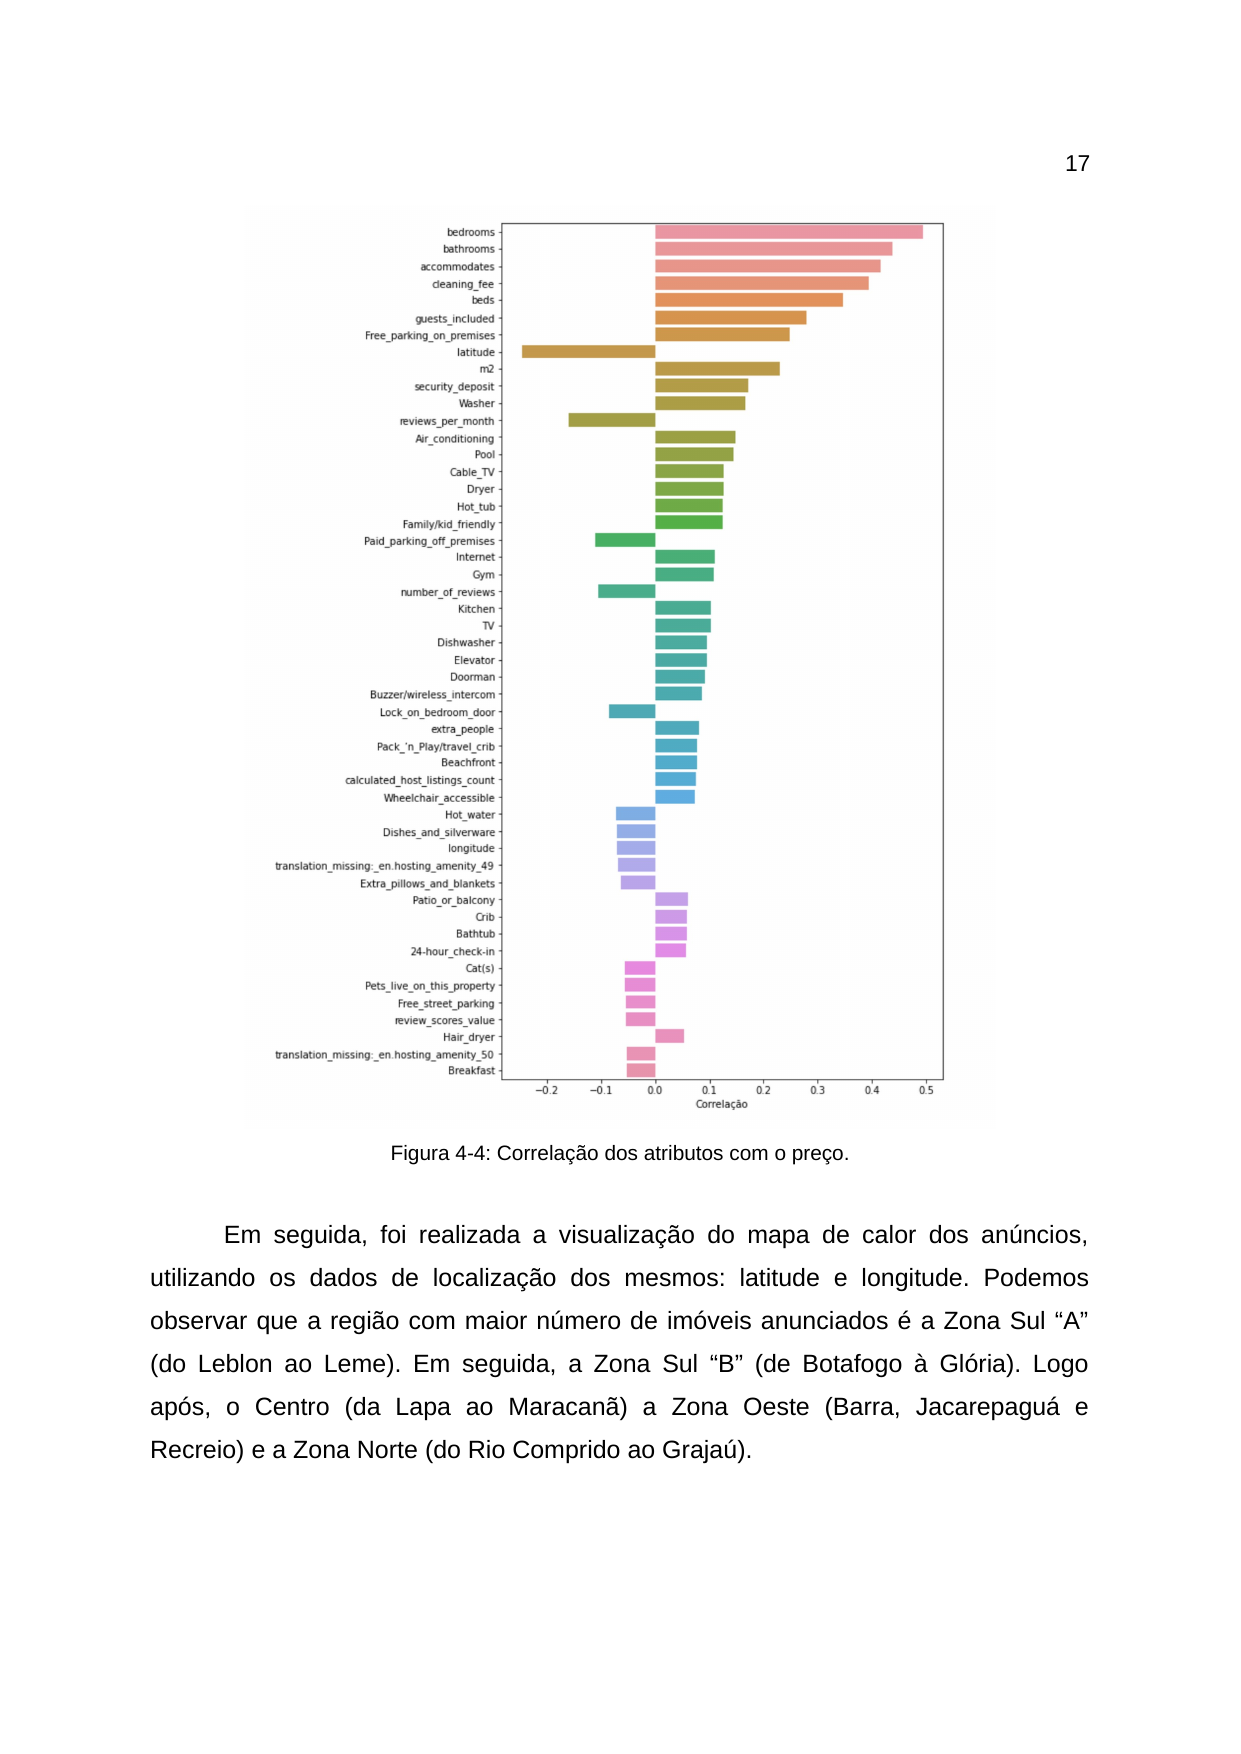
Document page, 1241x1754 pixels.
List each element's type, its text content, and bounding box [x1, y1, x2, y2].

text Em seguida, foi realizada a visualização do mapa de calor dos anúncios, utilizando os dados de localização dos mesmos: latitude e longitude. Podemos observar que a região com maior número de imóveis anunciados é a Zona Sul “A” (do Leblon ao Leme). Em seguida, a Zona Sul “B” (de Botafogo à Glória). Logo após, o Centro (da Lapa ao Maracanã) a Zona Oeste (Barra, Jacarepaguá e Recreio) e a Zona Norte (do Rio Comprido ao Grajaú). [150, 1219, 1090, 1464]
picture [244, 205, 997, 1129]
text Figura 4-4: Correlação dos atributos com o preço. [150, 1129, 1090, 1164]
